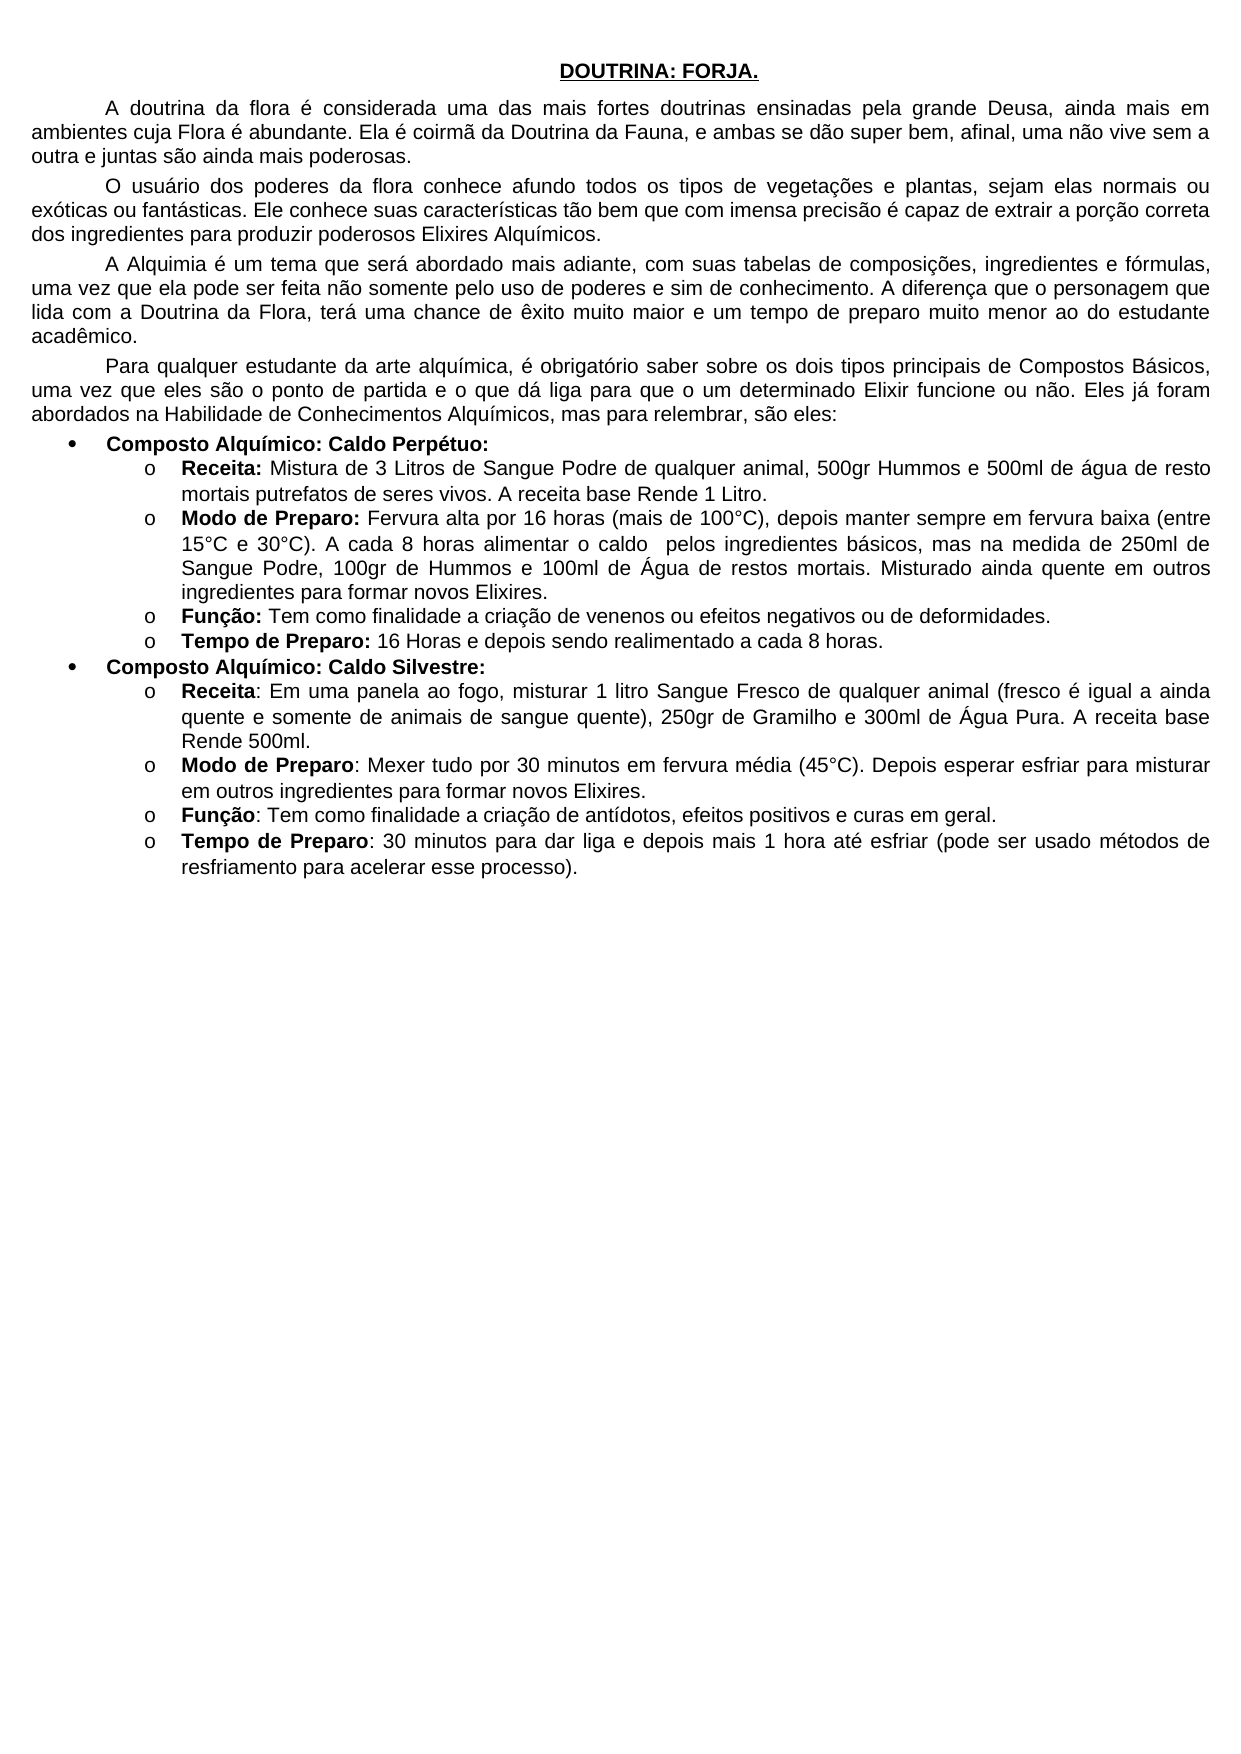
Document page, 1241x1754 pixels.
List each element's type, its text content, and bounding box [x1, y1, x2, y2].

list Tempo de Preparo: 16 Horas e depois sendo realimentado a cada 8 horas. [144, 629, 1212, 655]
text O usuário dos poderes da flora conhece afundo todos os tipos de vegetações e plantas, sejam elas normais ou exóticas ou fantásticas. Ele conhece suas características tão bem que com imensa precisão é capaz de extrair a porção correta dos ingredientes para produzir poderosos Elixires Alquímicos. [31, 174, 1212, 246]
list Composto Alquímico: Caldo Perpétuo: [69, 432, 1212, 456]
text A doutrina da flora é considerada uma das mais fortes doutrinas ensinadas pela grande Deusa, ainda mais em ambientes cuja Flora é abundante. Ela é coirmã da Doutrina da Fauna, e ambas se dão super bem, afinal, uma não vive sem a outra e juntas são ainda mais poderosas. [31, 96, 1212, 167]
list Receita: Em uma panela ao fogo, misturar 1 litro Sangue Fresco de qualquer animal (fresco é igual a ainda quente e somente de animais de sangue quente), 250gr de Gramilho e 300ml de Água Pura. A receita base Rende 500ml. [144, 679, 1212, 753]
text DOUTRINA: FORJA. [31, 59, 1212, 83]
list Composto Alquímico: Caldo Silvestre: [69, 655, 1212, 679]
list Tempo de Preparo: 30 minutos para dar liga e depois mais 1 hora até esfriar (pode ser usado métodos de resfriamento para acelerar esse processo). [144, 829, 1212, 878]
text Para qualquer estudante da arte alquímica, é obrigatório saber sobre os dois tipos principais de Compostos Básicos, uma vez que eles são o ponto de partida e o que dá liga para que o um determinado Elixir funcione ou não. Eles já foram abordados na Habilidade de Conhecimentos Alquímicos, mas para relembrar, são eles: [31, 354, 1212, 426]
list Modo de Preparo: Fervura alta por 16 horas (mais de 100°C), depois manter sempre em fervura baixa (entre 15°C e 30°C). A cada 8 horas alimentar o caldo pelos ingredientes básicos, mas na medida de 250ml de Sangue Podre, 100gr de Hummos e 100ml de Água de restos mortais. Misturado ainda quente em outros ingredientes para formar novos Elixires. [144, 506, 1212, 603]
list Receita: Mistura de 3 Litros de Sangue Podre de qualquer animal, 500gr Hummos e 500ml de água de resto mortais putrefatos de seres vivos. A receita base Rende 1 Litro. [144, 456, 1212, 506]
list Modo de Preparo: Mexer tudo por 30 minutos em fervura média (45°C). Depois esperar esfriar para misturar em outros ingredientes para formar novos Elixires. [144, 753, 1212, 803]
list Função: Tem como finalidade a criação de venenos ou efeitos negativos ou de deformidades. [144, 603, 1212, 629]
text A Alquimia é um tema que será abordado mais adiante, com suas tabelas de composições, ingredientes e fórmulas, uma vez que ela pode ser feita não somente pelo uso de poderes e sim de conhecimento. A diferença que o personagem que lida com a Doutrina da Flora, terá uma chance de êxito muito maior e um tempo de preparo muito menor ao do estudante acadêmico. [31, 252, 1212, 348]
list Função: Tem como finalidade a criação de antídotos, efeitos positivos e curas em geral. [144, 803, 1212, 829]
